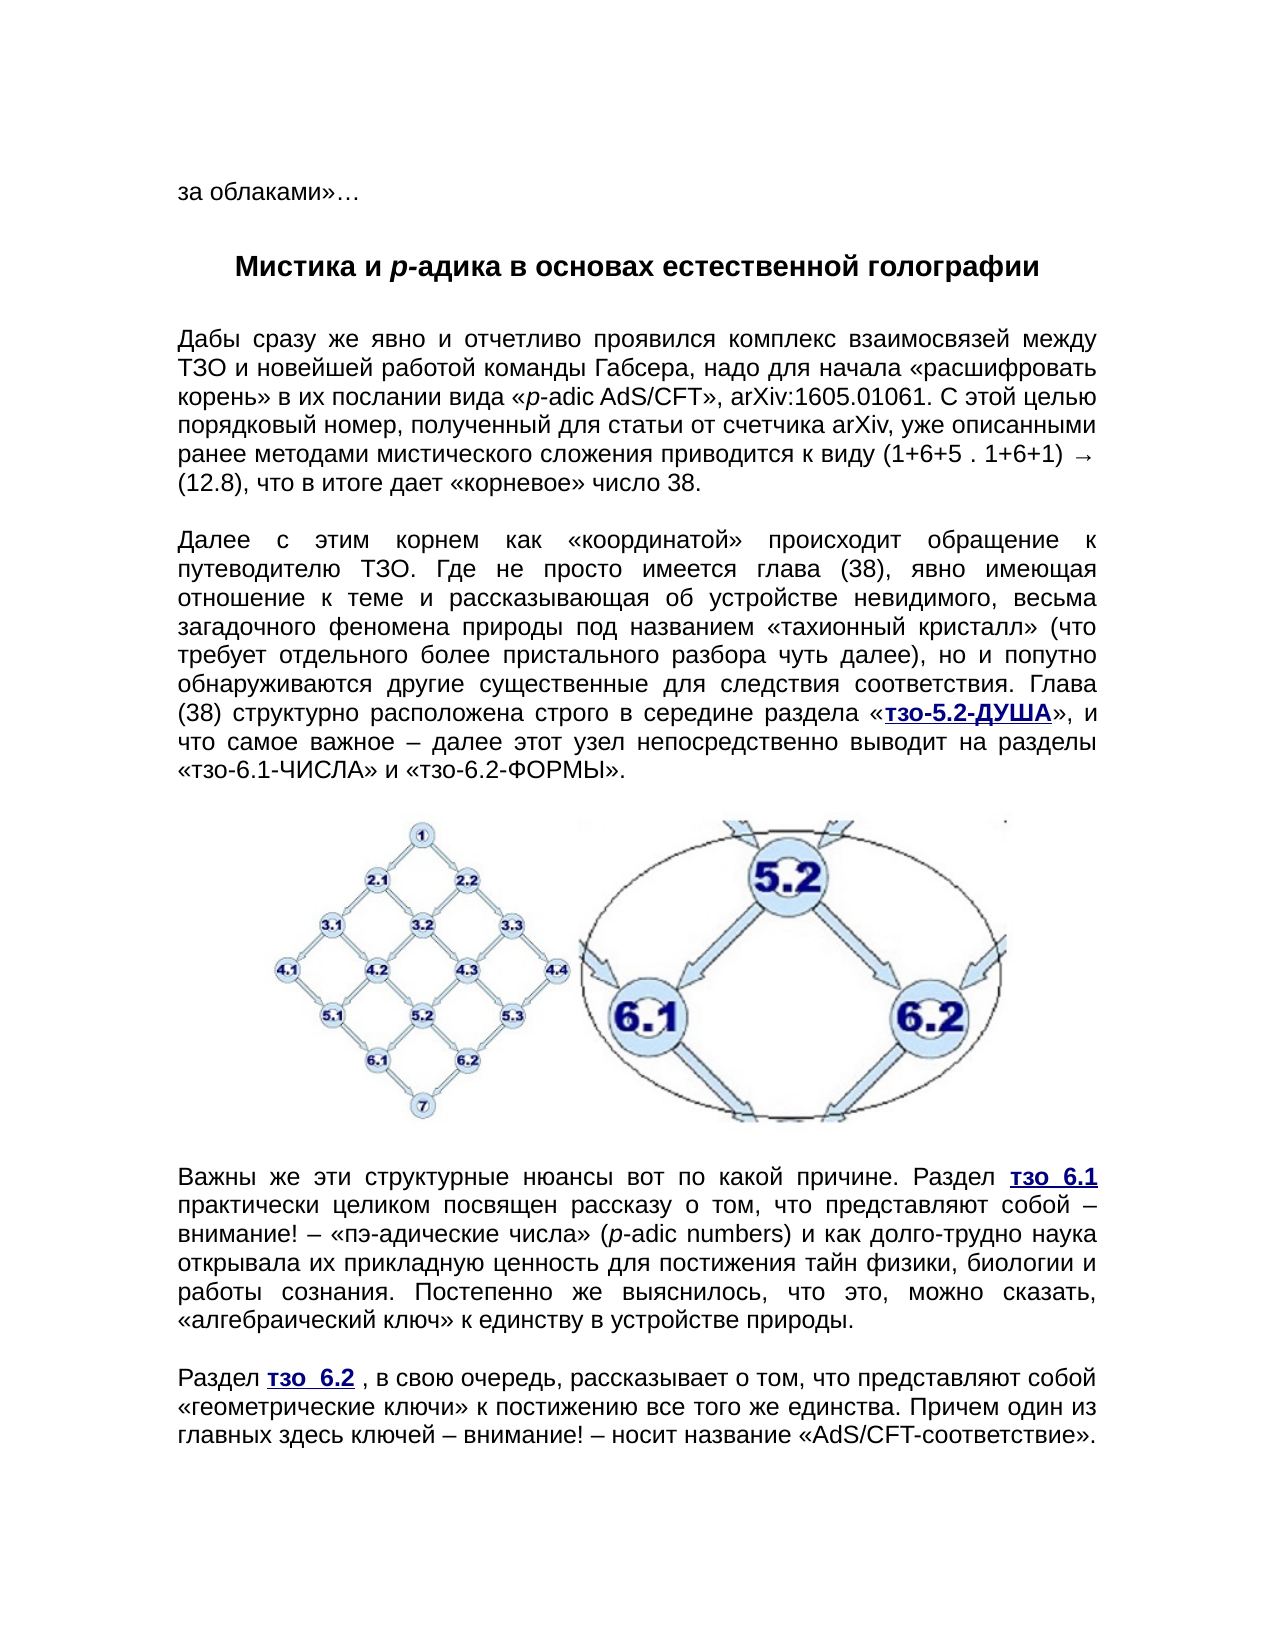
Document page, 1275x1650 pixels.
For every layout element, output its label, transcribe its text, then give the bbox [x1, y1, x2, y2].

text Дабы сразу же явно и отчетливо проявился комплекс взаимосвязей между ТЗО и новейшей работой команды Габсера, надо для начала «расшифровать корень» в их послании вида «p-adic AdS/CFT», arXiv:1605.01061. С этой целью порядковый номер, полученный для статьи от счетчика arXiv, уже описанными ранее методами мистического сложения приводится к виду (1+6+5 . 1+6+1) → (12.8), что в итоге дает «корневое» число 38. [177, 324, 1098, 497]
subtitle Мистика и p-адика в основах естественной голографии [177, 249, 1098, 283]
picture [262, 812, 1013, 1133]
text Важны же эти структурные нюансы вот по какой причине. Раздел тзо_6.1 практически целиком посвящен рассказу о том, что представляют собой – внимание! – «пэ-адические числа» (p-adic numbers) и как долго-трудно наука открывала их прикладную ценность для постижения тайн физики, биологии и работы сознания. Постепенно же выяснилось, что это, можно сказать, «алгебраический ключ» к единству в устройстве природы. [177, 1162, 1098, 1334]
text за облаками»… [177, 177, 1098, 206]
text Далее с этим корнем как «координатой» происходит обращение к путеводителю ТЗО. Где не просто имеется глава (38), явно имеющая отношение к теме и рассказывающая об устройстве невидимого, весьма загадочного феномена природы под названием «тахионный кристалл» (что требует отдельного более пристального разбора чуть далее), но и попутно обнаруживаются другие существенные для следствия соответствия. Глава (38) структурно расположена строго в середине раздела «тзо-5.2-ДУША», и что самое важное – далее этот узел непосредственно выводит на разделы «тзо-6.1-ЧИСЛА» и «тзо-6.2-ФОРМЫ». [177, 525, 1098, 784]
text Раздел тзо_6.2 , в свою очередь, рассказывает о том, что представляют собой «геометрические ключи» к постижению все того же единства. Причем один из главных здесь ключей – внимание! – носит название «AdS/CFT-соответствие». [177, 1363, 1098, 1449]
